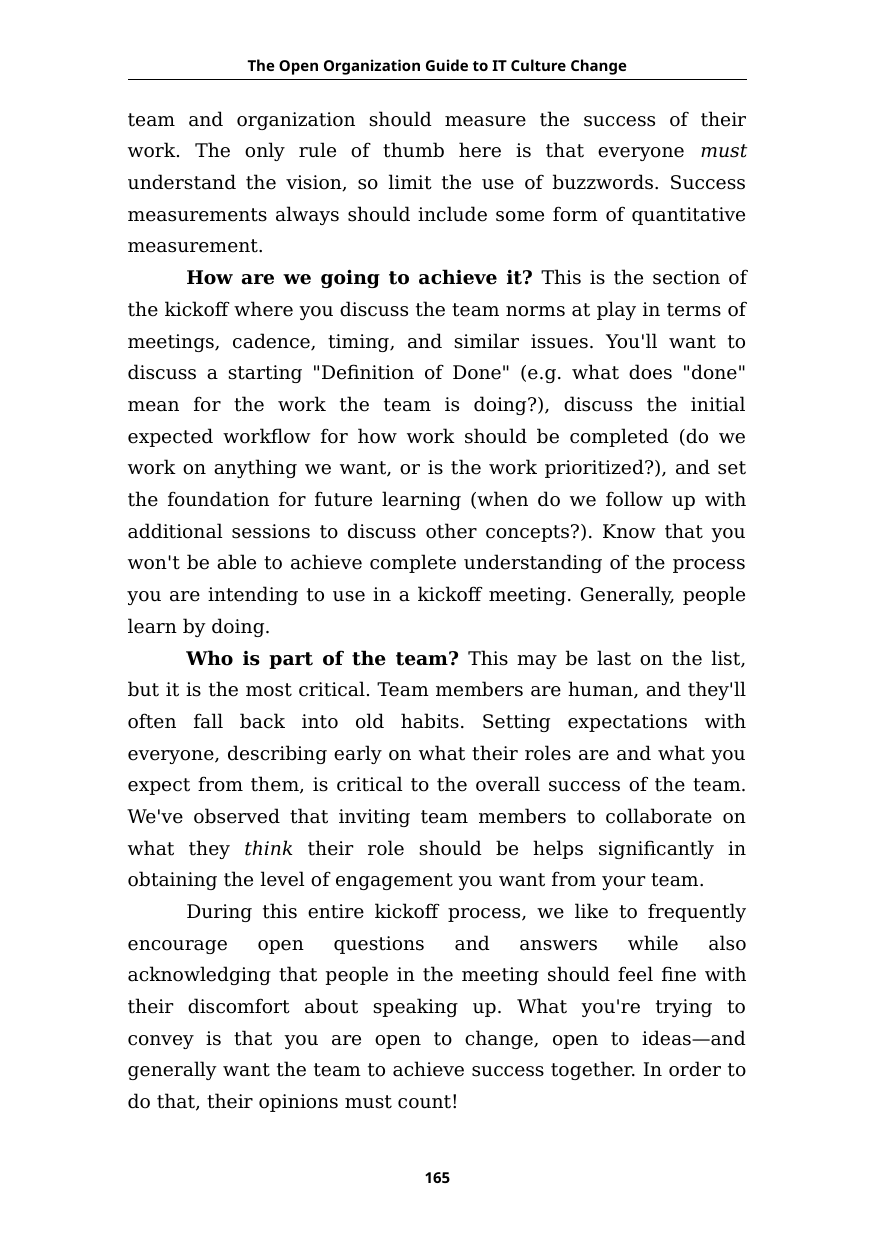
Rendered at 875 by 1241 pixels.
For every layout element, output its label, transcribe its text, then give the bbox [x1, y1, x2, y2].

text How are we going to achieve it? This is the section of the kickoff where you discuss the team norms at play in terms of meetings, cadence, timing, and similar issues. You'll want to discuss a starting "Definition of Done" (e.g. what does "done" mean for the work the team is doing?), discuss the initial expected workflow for how work should be completed (do we work on anything we want, or is the work prioritized?), and set the foundation for future learning (when do we follow up with additional sessions to discuss other concepts?). Know that you won't be able to achieve complete understanding of the process you are intending to use in a kickoff meeting. Generally, people learn by doing. [127, 267, 747, 637]
text team and organization should measure the success of their work. The only rule of thumb here is that everyone must understand the vision, so limit the use of buzzwords. Success measurements always should include some form of quantitative measurement. [127, 109, 747, 257]
text Who is part of the team? This may be last on the list, but it is the most critical. Team members are human, and they'll often fall back into old habits. Setting expectations with everyone, describing early on what their roles are and what you expect from them, is critical to the overall success of the team. We've observed that inviting team members to collaborate on what they think their role should be helps significantly in obtaining the level of engagement you want from your team. [127, 647, 747, 891]
text During this entire kickoff process, we like to frequently encourage open questions and answers while also acknowledging that people in the meeting should feel fine with their discomfort about speaking up. What you're trying to convey is that you are open to change, open to ideas—and generally want the team to achieve success together. In order to do that, their opinions must count! [127, 901, 747, 1113]
